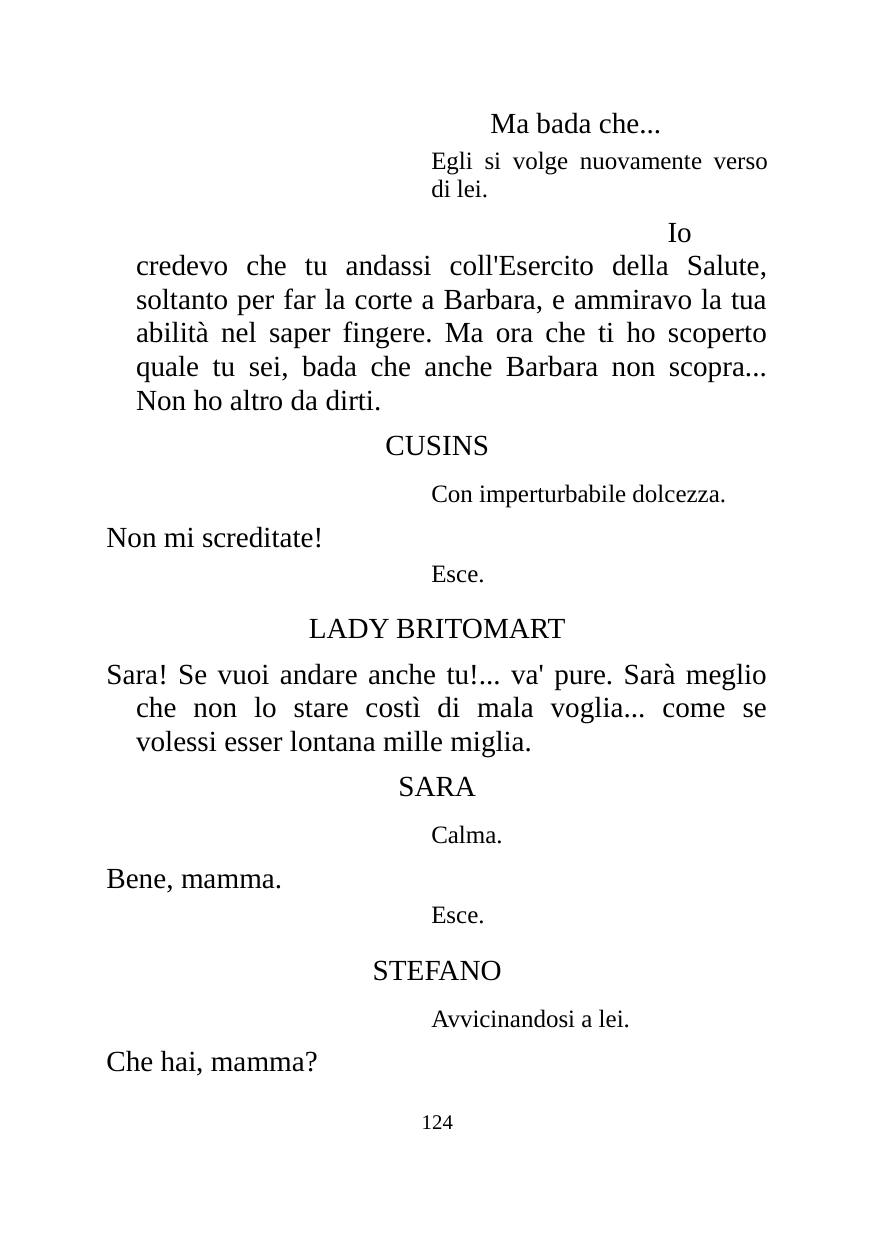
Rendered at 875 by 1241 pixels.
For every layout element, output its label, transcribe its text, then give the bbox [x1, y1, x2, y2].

text Egli si volge nuovamente verso di lei. [431, 146, 768, 203]
text Avvicinandosi a lei. [431, 1004, 768, 1033]
text Esce. [431, 559, 768, 588]
text Che hai, mamma? [106, 1044, 768, 1078]
text Con imperturbabile dolcezza. [431, 479, 768, 508]
text Ma bada che... [136, 106, 768, 140]
text CUSINS [106, 428, 768, 462]
text STEFANO [106, 953, 768, 986]
text Esce. [431, 901, 768, 929]
text Calma. [431, 821, 768, 849]
text Io credevo che tu andassi coll'Esercito della Salute, soltanto per far la corte a Barbara, e ammiravo la tua abilità nel saper fingere. Ma ora che ti ho scoperto quale tu sei, bada che anche Barbara non scopra... Non ho altro da dirti. [136, 215, 768, 416]
text LADY BRITOMART [106, 612, 768, 645]
text SARA [106, 769, 768, 803]
text Non mi screditate! [106, 520, 768, 553]
text Bene, mamma. [106, 861, 768, 894]
text Sara! Se vuoi andare anche tu!... va' pure. Sarà meglio che non lo stare costì di mala voglia... come se volessi esser lontana mille miglia. [106, 657, 768, 757]
